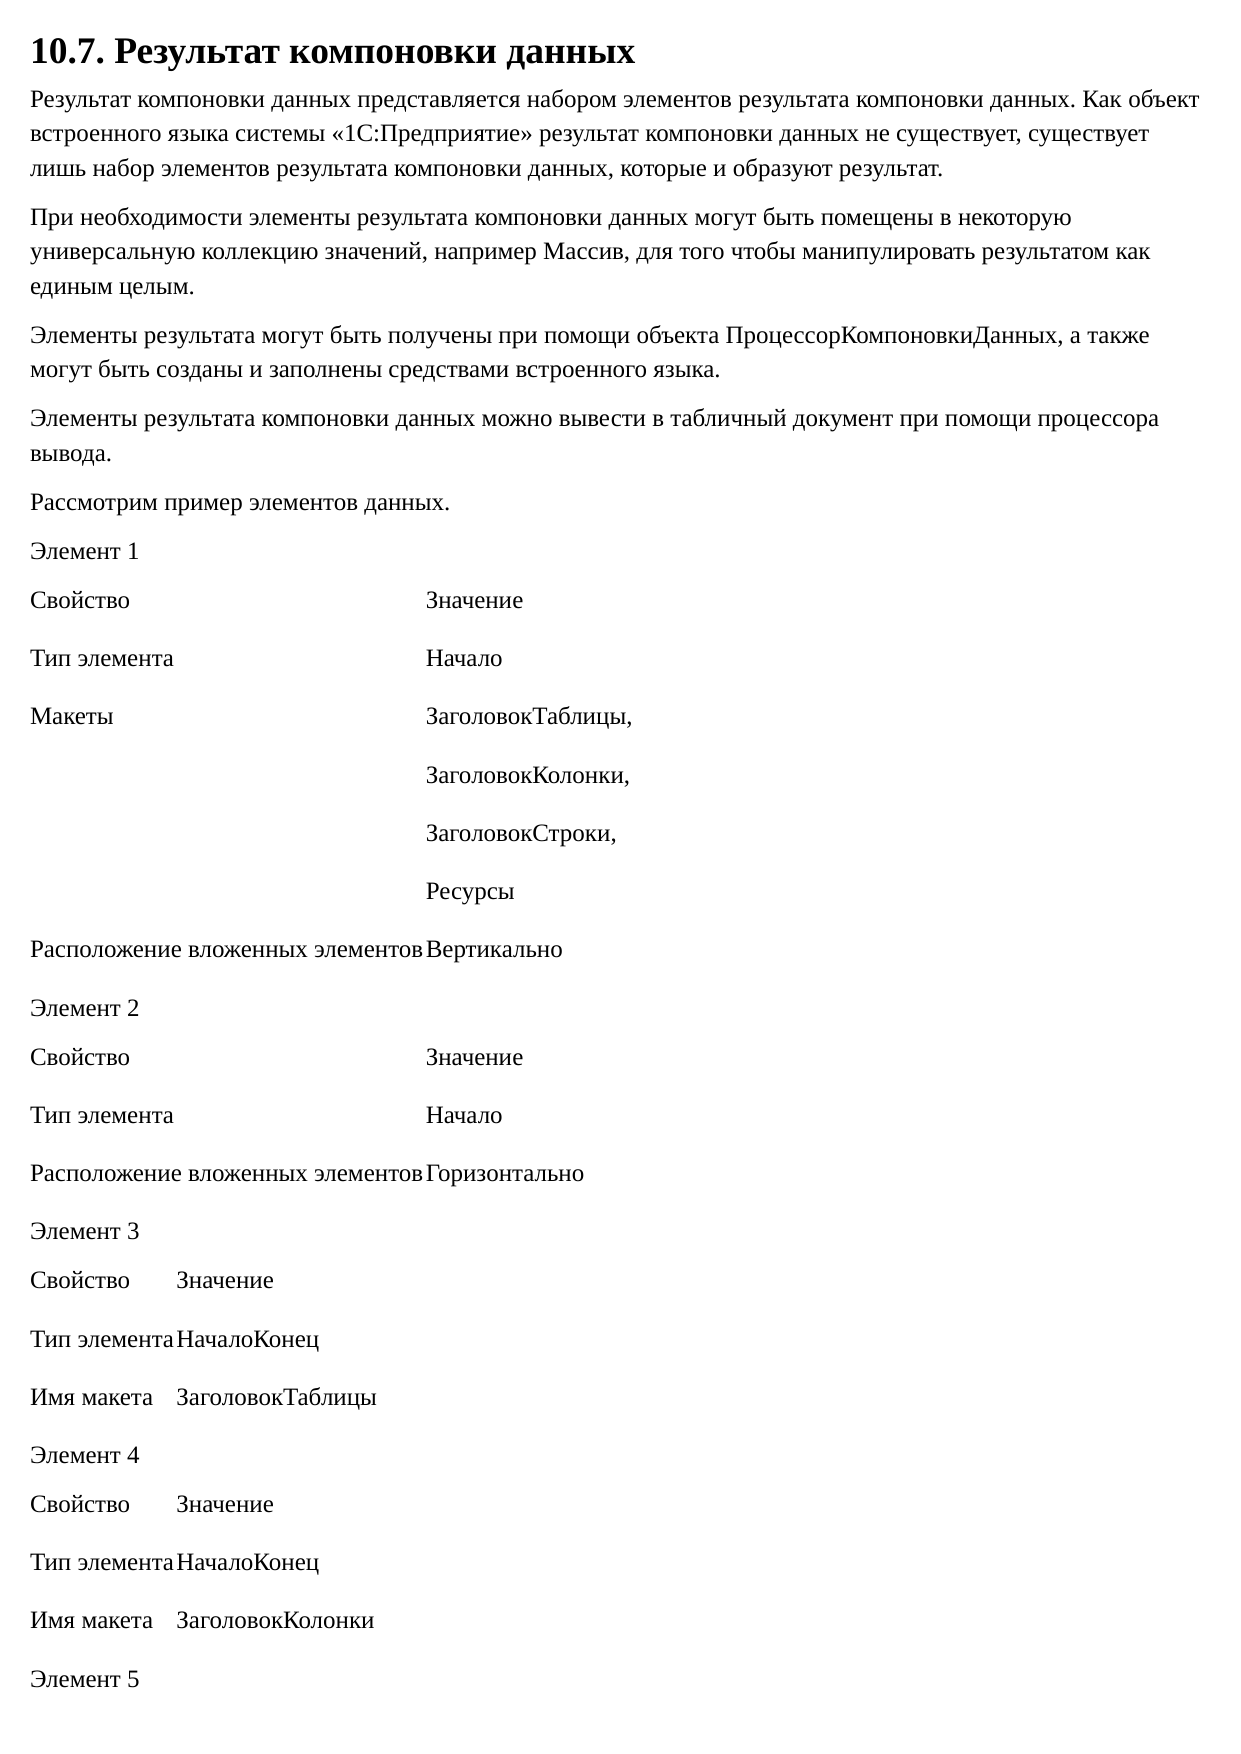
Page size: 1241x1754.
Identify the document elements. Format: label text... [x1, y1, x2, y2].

text Элемент 2 [30, 993, 1211, 1021]
table_cell Тип элемента [30, 1548, 176, 1606]
table_cell Вертикально [426, 934, 635, 993]
table_header Значение [176, 1265, 379, 1324]
table_header Значение [176, 1489, 377, 1547]
table_cell Расположение вложенных элементов [30, 1158, 426, 1216]
text Результат компоновки данных представляется набором элементов результата компоновки данных. Как объект встроенного языка системы «1С:Предприятие» результат компоновки данных не существует, существует лишь набор элементов результата компоновки данных, которые и образуют результат. [30, 84, 1211, 181]
subtitle 10.7. Результат компоновки данных [30, 28, 1211, 71]
table_cell Тип элемента [30, 1324, 176, 1382]
table_cell Тип элемента [30, 1100, 426, 1158]
table_header Свойство [30, 585, 426, 643]
table_header Свойство [30, 1042, 426, 1100]
text Элемент 3 [30, 1216, 1211, 1245]
table_cell Тип элемента [30, 643, 426, 701]
text Рассмотрим пример элементов данных. [30, 487, 1211, 516]
table_cell НачалоКонец [176, 1548, 377, 1606]
table_cell НачалоКонец [176, 1324, 379, 1382]
table_header Свойство [30, 1489, 176, 1547]
text Элемент 5 [30, 1664, 1211, 1693]
table_cell Начало [426, 643, 635, 701]
table_cell Начало [426, 1100, 586, 1158]
table_header Свойство [30, 1265, 176, 1324]
table_header Значение [426, 585, 635, 643]
text При необходимости элементы результата компоновки данных могут быть помещены в некоторую универсальную коллекцию значений, например Массив, для того чтобы манипулировать результатом как единым целым. [30, 202, 1211, 299]
table_cell Горизонтально [426, 1158, 586, 1216]
table_cell ЗаголовокТаблицы [176, 1382, 379, 1440]
text Элемент 4 [30, 1440, 1211, 1469]
table_cell Имя макета [30, 1382, 176, 1440]
table_cell Имя макета [30, 1606, 176, 1664]
table_cell ЗаголовокКолонки [176, 1606, 377, 1664]
text Элемент 1 [30, 536, 1211, 565]
table_cell ЗаголовокТаблицы, ЗаголовокКолонки, ЗаголовокСтроки, Ресурсы [426, 701, 635, 934]
table_header Значение [426, 1042, 586, 1100]
text Элементы результата компоновки данных можно вывести в табличный документ при помощи процессора вывода. [30, 403, 1211, 467]
table_cell Макеты [30, 701, 426, 934]
text Элементы результата могут быть получены при помощи объекта ПроцессорКомпоновкиДанных, а также могут быть созданы и заполнены средствами встроенного языка. [30, 320, 1211, 383]
table_cell Расположение вложенных элементов [30, 934, 426, 993]
